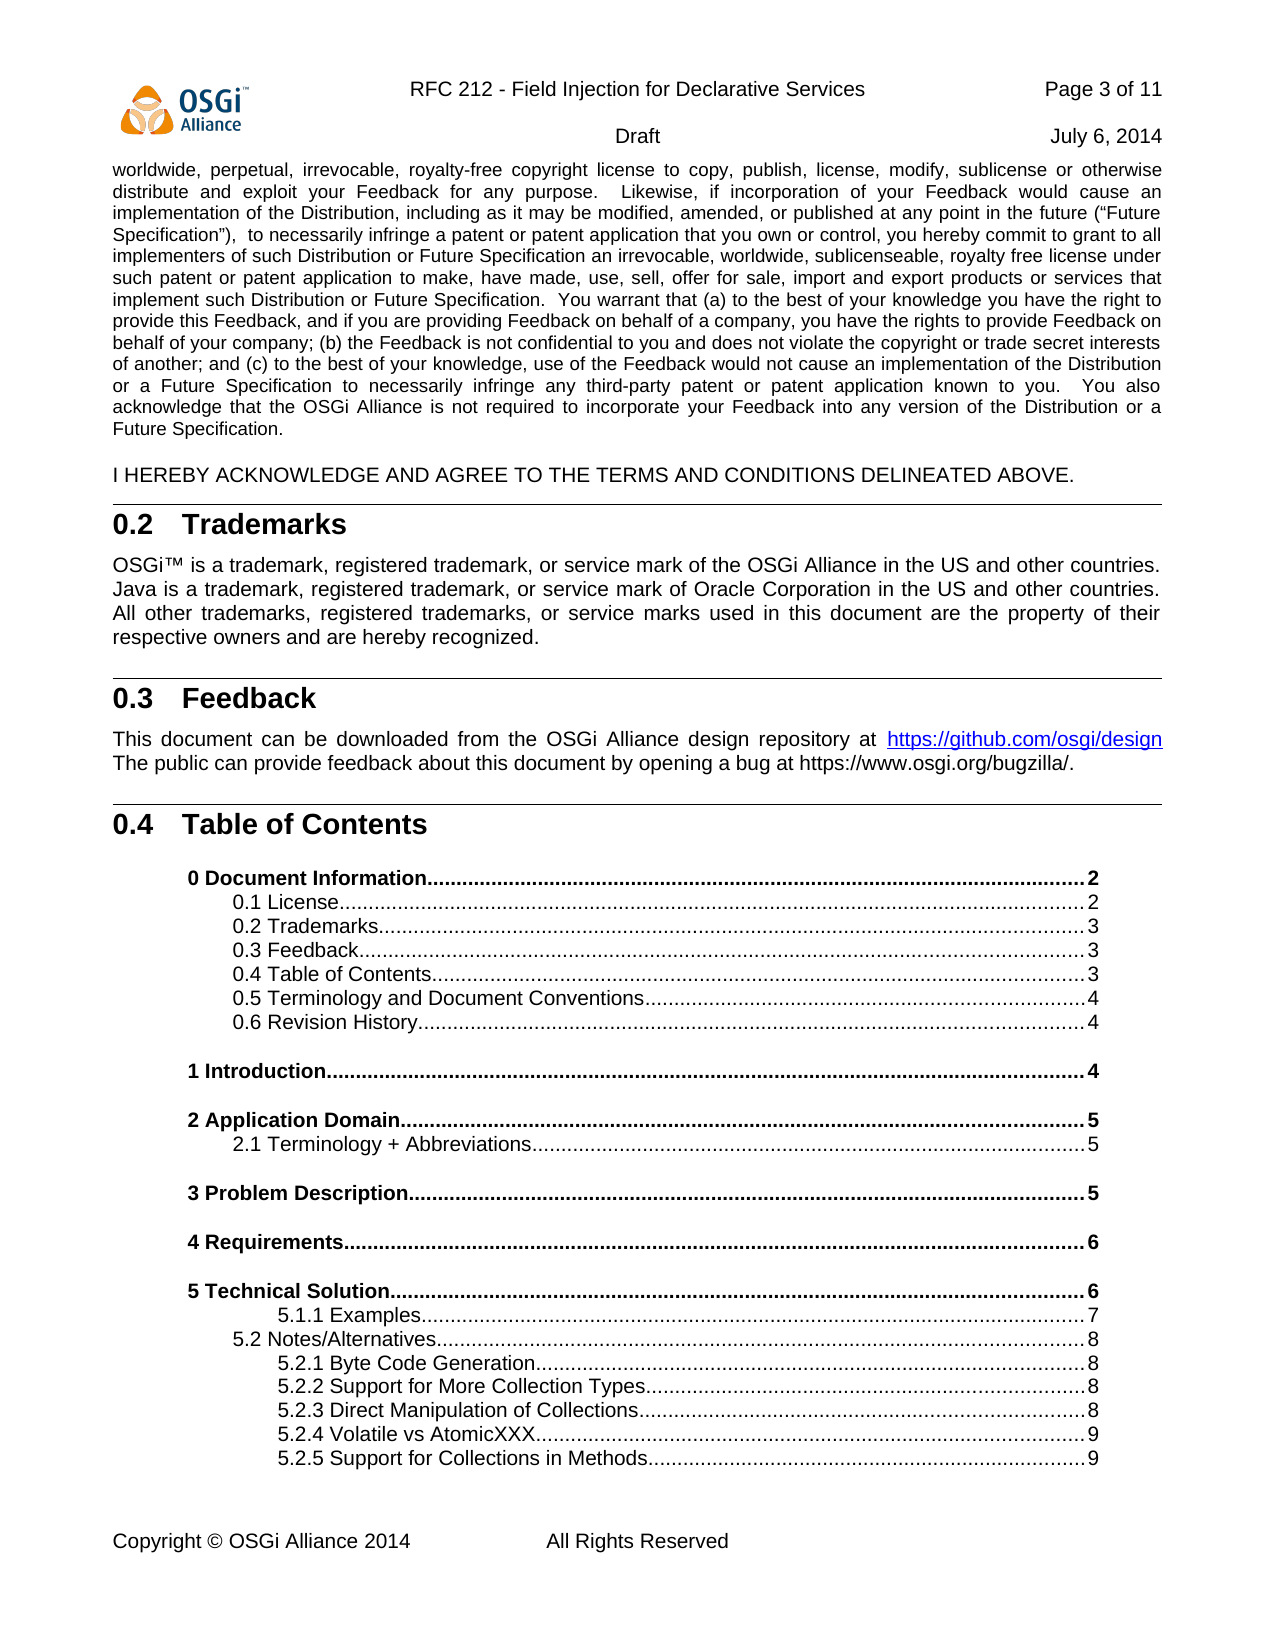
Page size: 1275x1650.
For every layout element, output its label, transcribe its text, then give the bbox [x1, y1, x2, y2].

text 2.1 Terminology + Abbreviations 5 [232, 1132, 1162, 1156]
text 5.2 Notes/Alternatives 8 [232, 1326, 1162, 1350]
text OSGi™ is a trademark, registered trademark, or service mark of the OSGi Alliance in the US and other countries. Java is a trademark, registered trademark, or service mark of Oracle Corporation in the US and other countries. All other trademarks, registered trademarks, or service marks used in this document are the property of their respective owners and are hereby recognized. [112, 553, 1162, 649]
text 0.6 Revision History 4 [232, 1010, 1162, 1034]
text I HEREBY ACKNOWLEDGE AND AGREE TO THE TERMS AND CONDITIONS DELINEATED ABOVE. [112, 463, 1162, 487]
subtitle Table of Contents [112, 805, 1162, 841]
text 5.2.2 Support for More Collection Types 8 [277, 1374, 1162, 1398]
picture [113, 78, 257, 142]
text 3 Problem Description 5 [187, 1181, 1162, 1204]
text 5.2.1 Byte Code Generation 8 [277, 1350, 1162, 1374]
text 5 Technical Solution 6 [187, 1278, 1162, 1302]
text 0.2 Trademarks 3 [232, 914, 1162, 938]
subtitle Trademarks [112, 505, 1162, 541]
text worldwide, perpetual, irrevocable, royalty-free copyright license to copy, publish, license, modify, sublicense or otherwise distribute and exploit your Feedback for any purpose. Likewise, if incorporation of your Feedback would cause an implementation of the Distribution, including as it may be modified, amended, or published at any point in the future (“Future Specification”), to necessarily infringe a patent or patent application that you own or control, you hereby commit to grant to all implementers of such Distribution or Future Specification an irrevocable, worldwide, sublicenseable, royalty free license under such patent or patent application to make, have made, use, sell, offer for sale, import and export products or services that implement such Distribution or Future Specification. You warrant that (a) to the best of your knowledge you have the right to provide this Feedback, and if you are providing Feedback on behalf of a company, you have the rights to provide Feedback on behalf of your company; (b) the Feedback is not confidential to you and does not violate the copyright or trade secret interests of another; and (c) to the best of your knowledge, use of the Feedback would not cause an implementation of the Distribution or a Future Specification to necessarily infringe any third-party patent or patent application known to you. You also acknowledge that the OSGi Alliance is not required to incorporate your Feedback into any version of the Distribution or a Future Specification. [112, 159, 1162, 439]
text 5.2.3 Direct Manipulation of Collections 8 [277, 1398, 1162, 1422]
text 0.4 Table of Contents 3 [232, 962, 1162, 986]
text 5.2.5 Support for Collections in Methods 9 [277, 1446, 1162, 1470]
text This document can be downloaded from the OSGi Alliance design repository at https://github.com/osgi/design The public can provide feedback about this document by opening a bug at https://www.osgi.org/bugzilla/. [112, 727, 1162, 775]
text 2 Application Domain 5 [187, 1108, 1162, 1132]
text 1 Introduction 4 [187, 1059, 1162, 1083]
subtitle Feedback [112, 679, 1162, 715]
text 0.1 License 2 [232, 890, 1162, 914]
text 5.2.4 Volatile vs AtomicXXX 9 [277, 1422, 1162, 1446]
text 0.3 Feedback 3 [232, 938, 1162, 962]
text 0 Document Information 2 [187, 866, 1162, 890]
text 0.5 Terminology and Document Conventions 4 [232, 986, 1162, 1010]
text 4 Requirements 6 [187, 1229, 1162, 1253]
text 5.1.1 Examples 7 [277, 1302, 1162, 1326]
